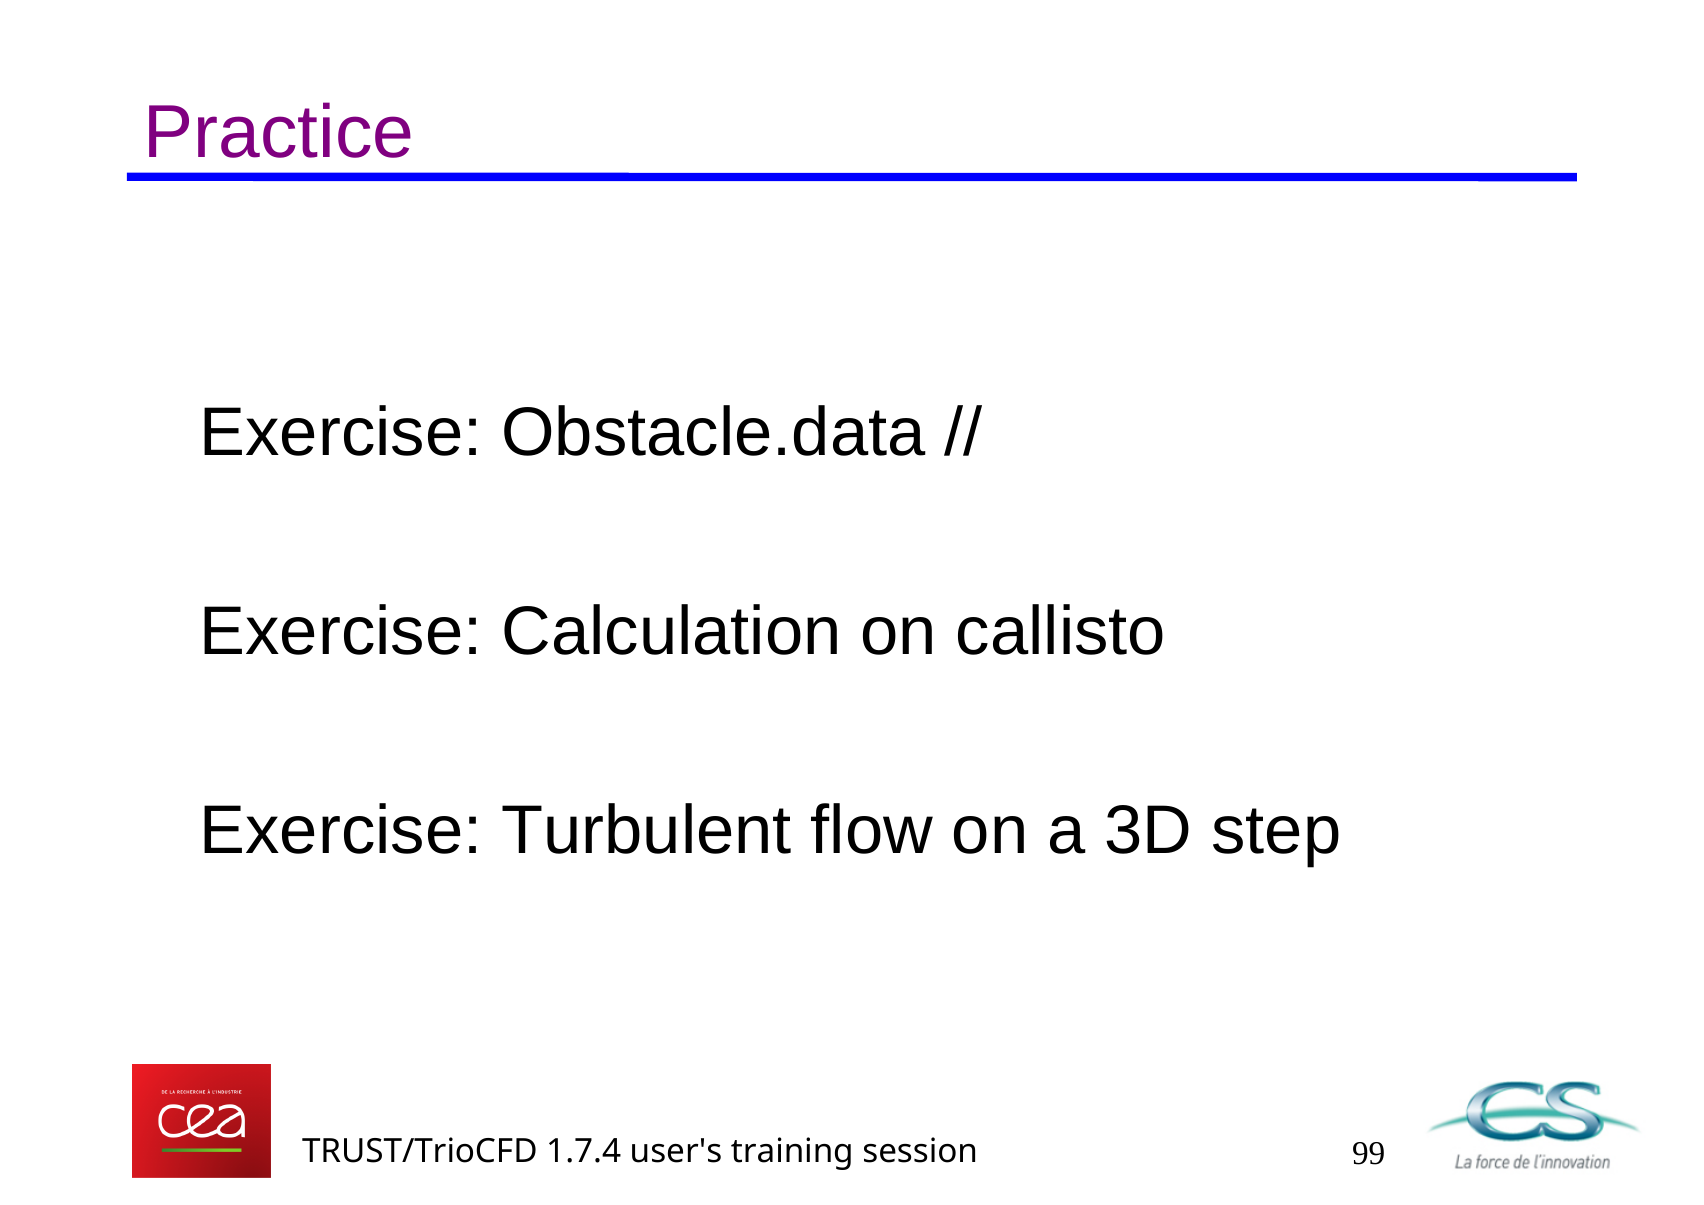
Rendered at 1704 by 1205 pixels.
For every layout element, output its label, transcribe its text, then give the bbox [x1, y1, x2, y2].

picture [132, 1064, 271, 1178]
title Practice [127, 39, 1576, 215]
picture [1423, 1072, 1648, 1179]
list Exercise: Obstacle.data // Exercise: Calculation on callisto Exercise: Turbulent flow on a 3D step [127, 378, 1576, 965]
